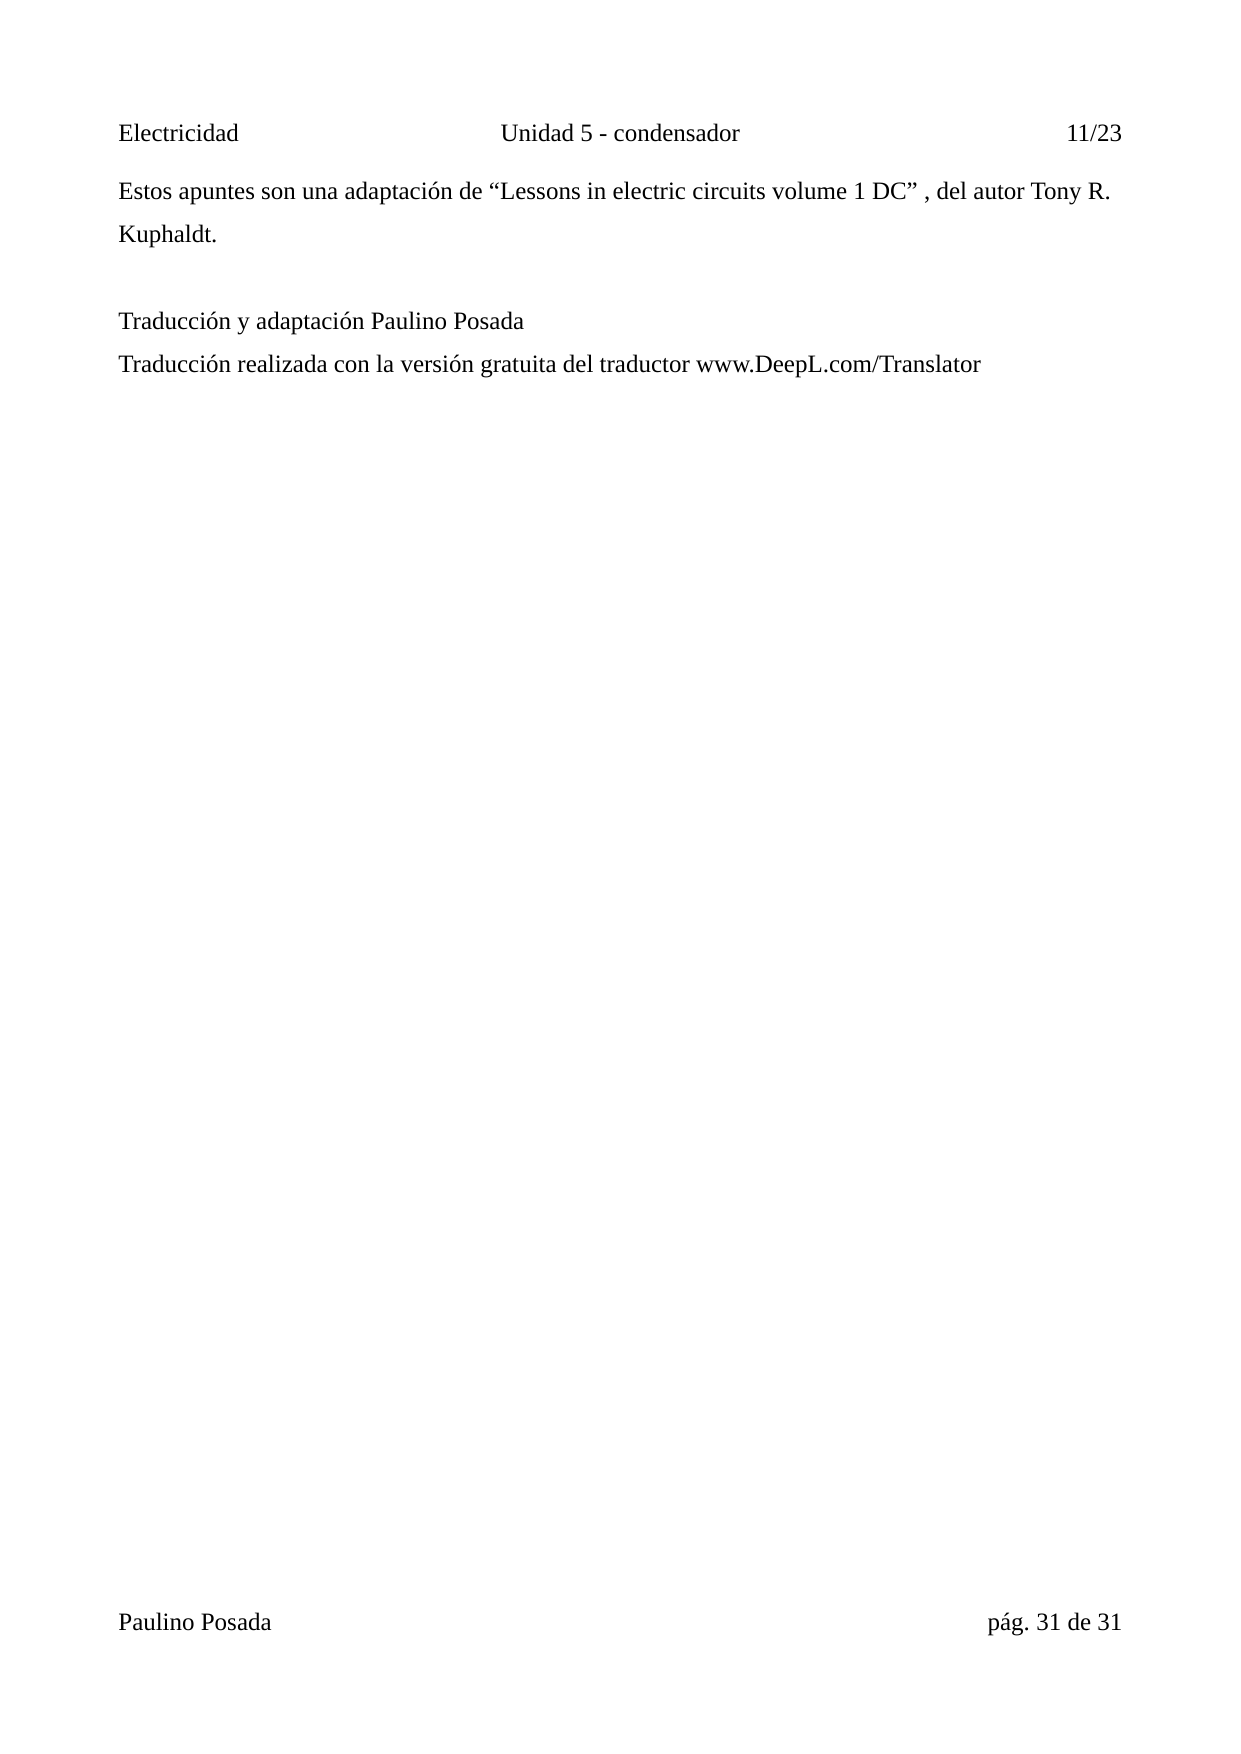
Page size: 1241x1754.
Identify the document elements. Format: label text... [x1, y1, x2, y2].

text Traducción y adaptación Paulino Posada [118, 306, 1122, 334]
text Traducción realizada con la versión gratuita del traductor www.DeepL.com/Translator [118, 349, 1122, 378]
text Estos apuntes son una adaptación de “Lessons in electric circuits volume 1 DC” , del autor Tony R. Kuphaldt. [118, 176, 1122, 248]
